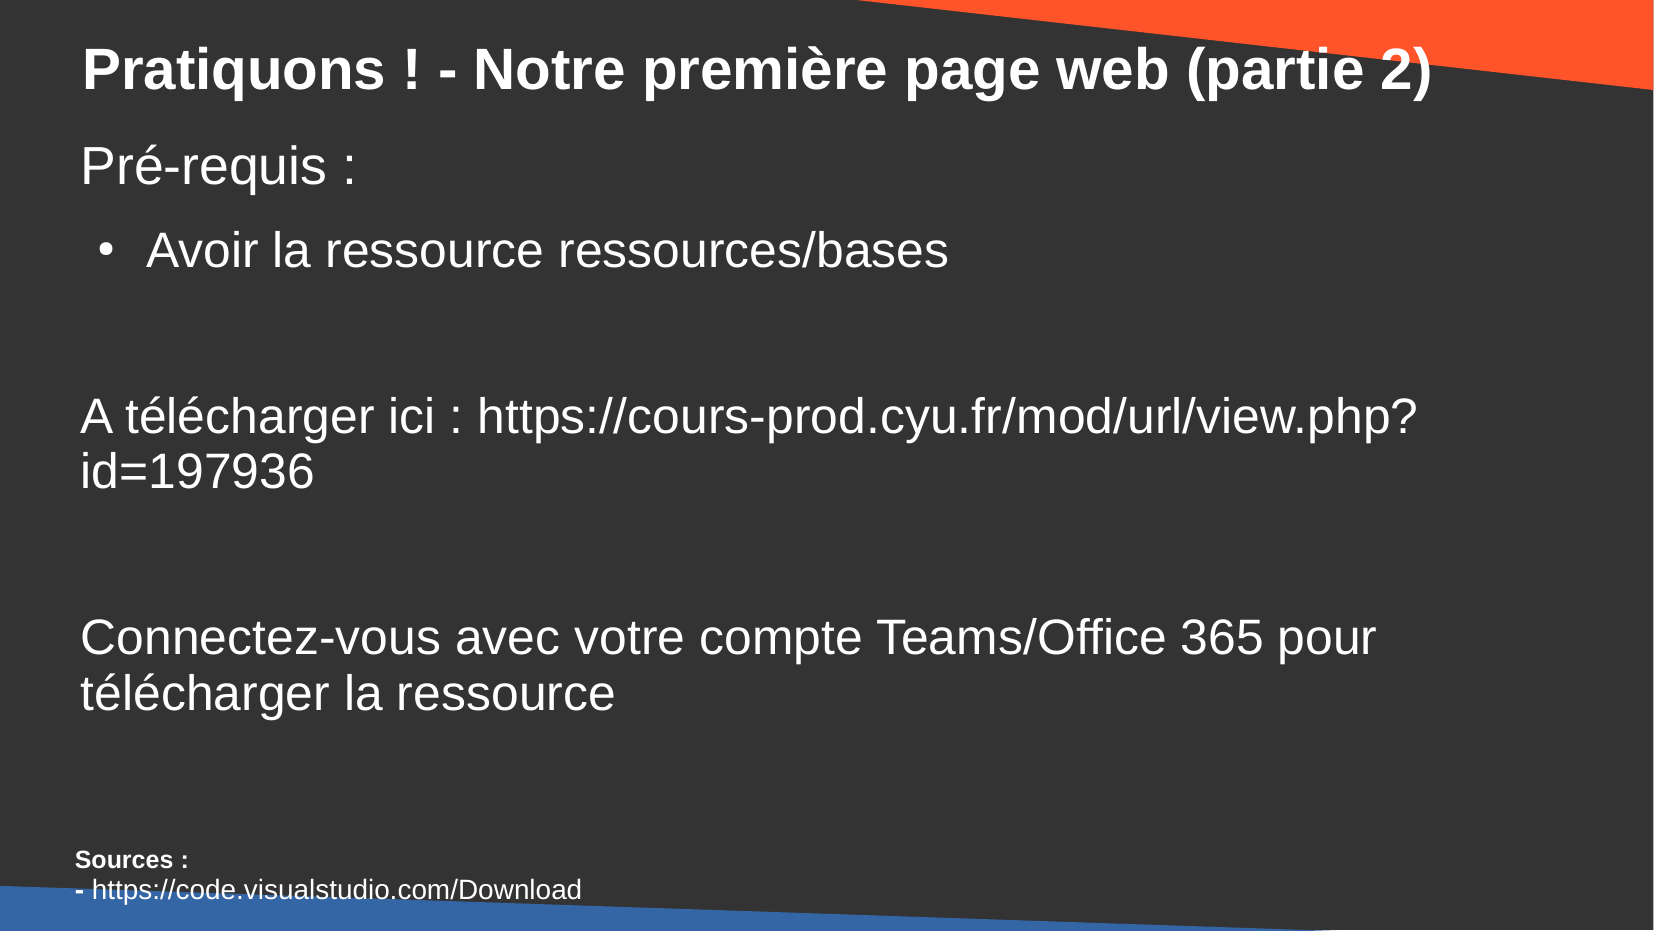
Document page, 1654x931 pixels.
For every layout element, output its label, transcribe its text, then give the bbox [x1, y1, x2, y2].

list Pré-requis : Avoir la ressource ressources/bases A télécharger ici : https://cours-prod.cyu.fr/mod/url/view.php?id=197936 Connectez-vous avec votre compte Teams/Office 365 pour télécharger la ressource [80, 135, 1620, 721]
text_box [856, 0, 1654, 91]
text_box [0, 885, 1337, 931]
title Pratiquons ! - Notre première page web (partie 2) [82, 37, 1571, 114]
text_box Sources : - https://code.visualstudio.com/Download [60, 838, 1146, 928]
